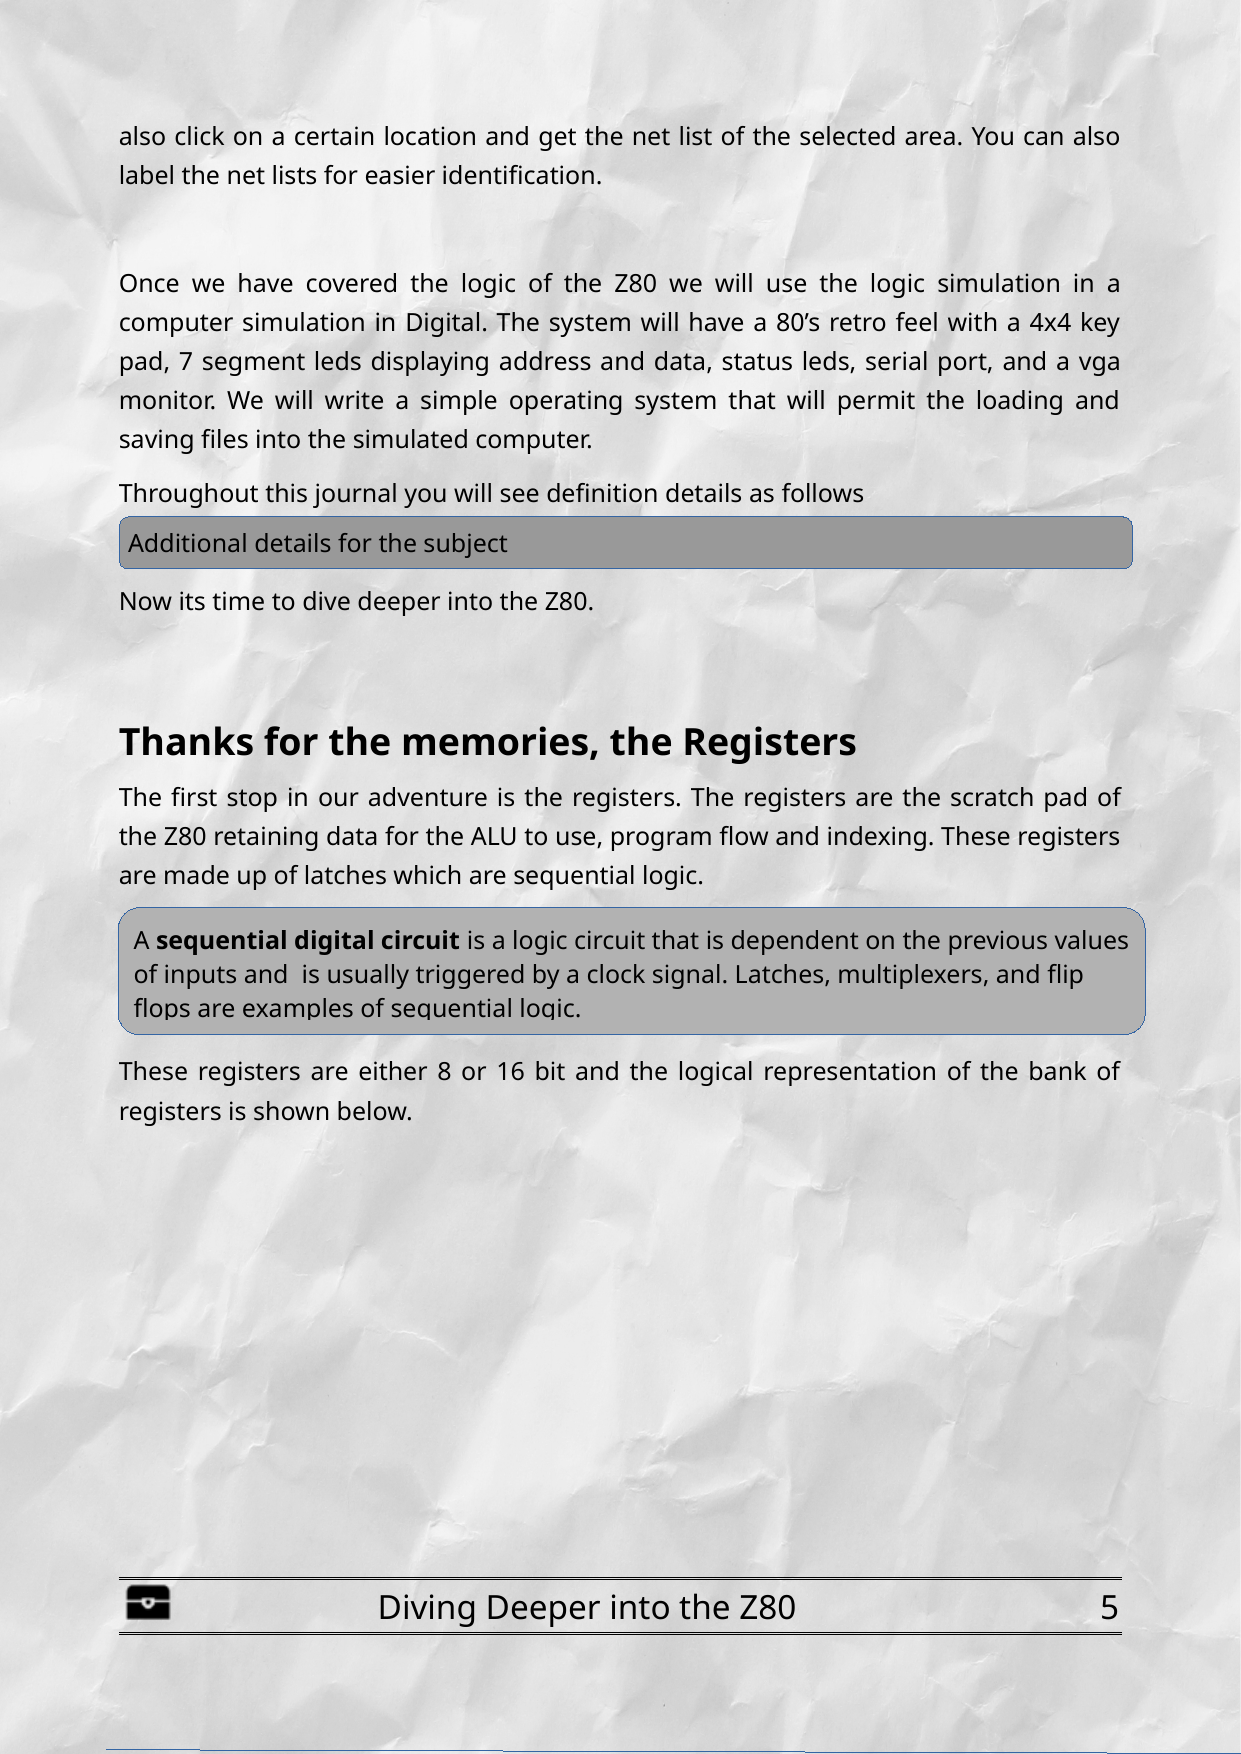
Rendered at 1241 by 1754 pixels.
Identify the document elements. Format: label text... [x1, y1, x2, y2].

text Once we have covered the logic of the Z80 we will use the logic simulation in a computer simulation in Digital. The system will have a 80’s retro feel with a 4x4 key pad, 7 segment leds displaying address and data, status leds, serial port, and a vga monitor. We will write a simple operating system that will permit the loading and saving files into the simulated computer. [118, 265, 1122, 456]
text Now its time to dive deeper into the Z80. [118, 583, 1122, 617]
text A sequential digital circuit is a logic circuit that is dependent on the previous values of inputs and is usually triggered by a clock signal. Latches, multiplexers, and flip flops are examples of sequential logic. [133, 923, 1130, 1019]
subtitle Thanks for the memories, the Registers [118, 716, 1122, 767]
picture [0, 0, 1241, 1754]
text The first stop in our adventure is the registers. The registers are the scratch pad of the Z80 retaining data for the ALU to use, program flow and indexing. These registers are made up of latches which are sequential logic. [118, 779, 1122, 892]
text Throughout this journal you will see definition details as follows [118, 476, 1122, 510]
text These registers are either 8 or 16 bit and the logical representation of the bank of registers is shown below. [118, 1054, 1122, 1127]
text also click on a certain location and get the net list of the selected area. You can also label the net lists for easier identification. [118, 118, 1122, 192]
